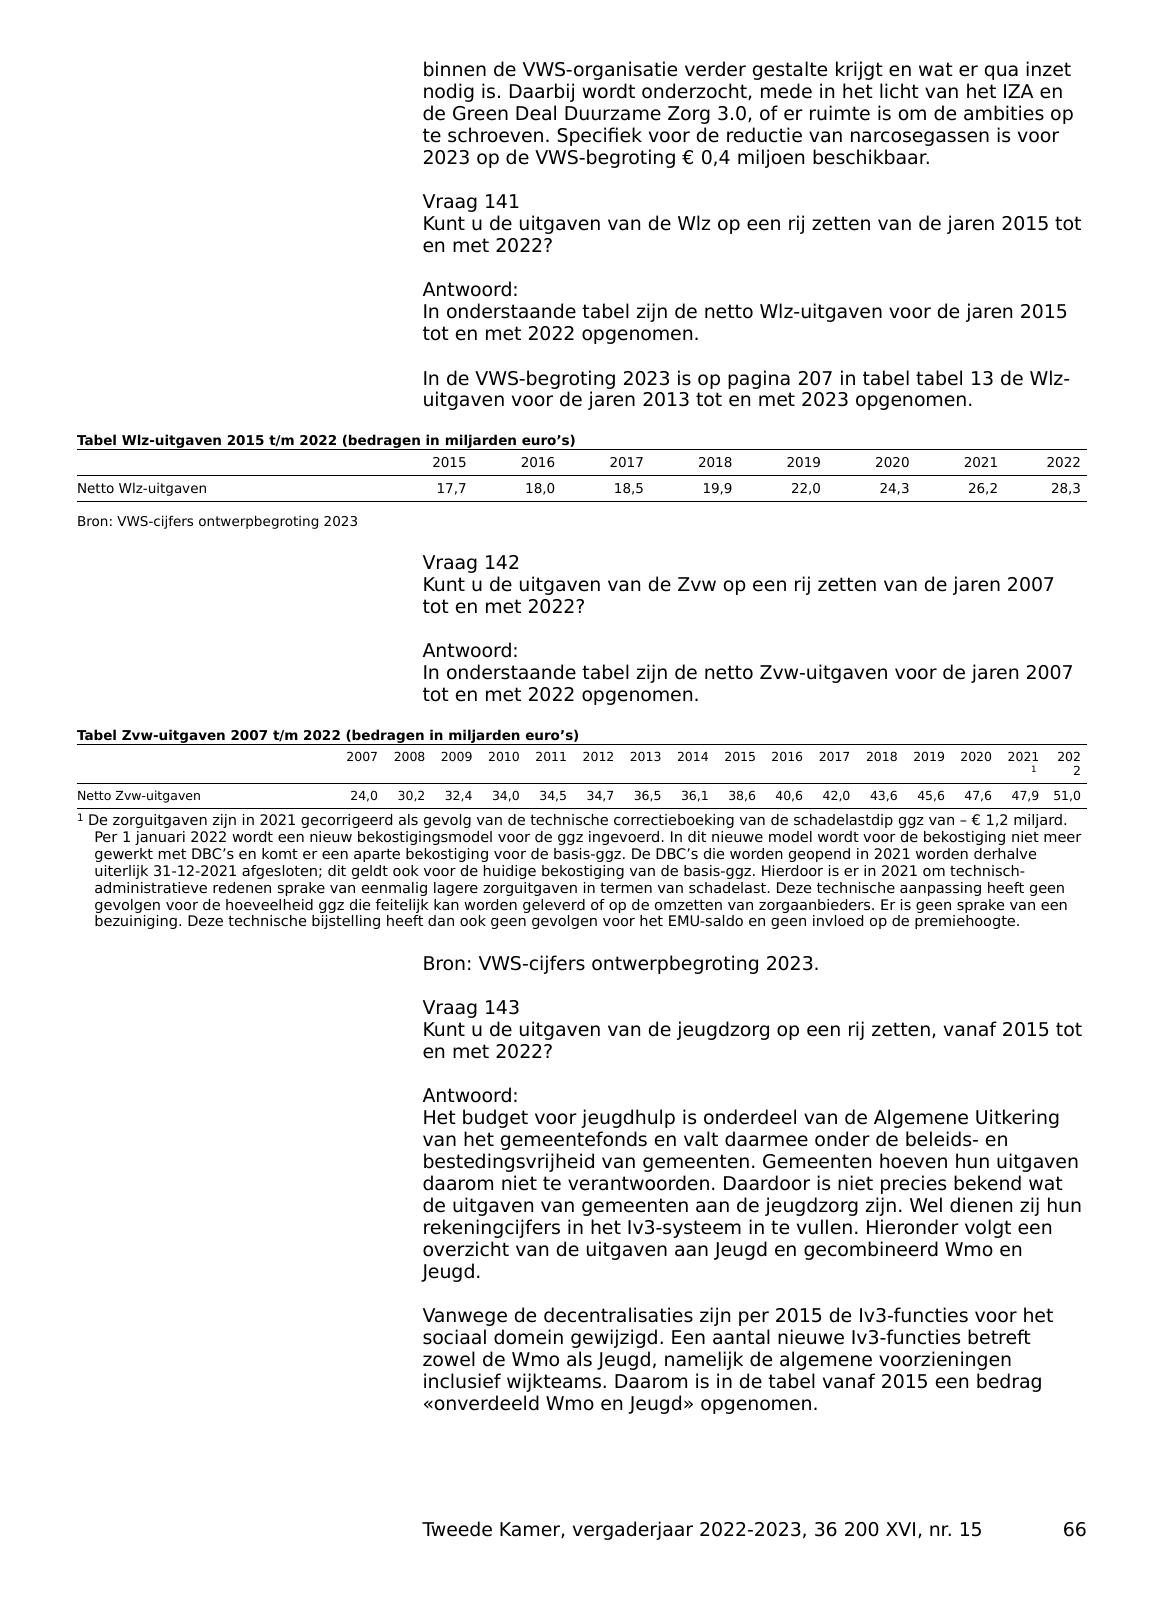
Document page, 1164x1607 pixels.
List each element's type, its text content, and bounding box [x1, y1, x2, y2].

table_cell 2019 [903, 745, 951, 783]
table_header Tabel Wlz-uitgaven 2015 t/m 2022 (bedragen in miljarden euro’s) [77, 433, 1087, 449]
table_cell 22,0 [738, 476, 827, 501]
table_cell 17,7 [384, 476, 472, 501]
table_cell 2017 [809, 745, 856, 783]
table_cell 18,0 [473, 476, 561, 501]
table_cell 36,1 [667, 784, 714, 808]
table_cell 2022 [1004, 450, 1087, 475]
table_cell 2013 [620, 745, 667, 783]
table_cell 43,6 [856, 784, 903, 808]
table_cell 2014 [667, 745, 714, 783]
text Kunt u de uitgaven van de Zvw op een rij zetten van de jaren 2007 tot en met 2022? [422, 574, 1087, 618]
table_cell 2007 [337, 745, 384, 783]
table_cell 42,0 [809, 784, 856, 808]
table_cell 2018 [856, 745, 903, 783]
table_cell 2022 [1045, 745, 1087, 783]
table_cell 51,0 [1045, 784, 1087, 808]
table_cell 34,7 [573, 784, 620, 808]
text Kunt u de uitgaven van de Wlz op een rij zetten van de jaren 2015 tot en met 2022? [422, 213, 1087, 257]
table_cell 30,2 [384, 784, 431, 808]
table_cell 32,4 [431, 784, 478, 808]
table_cell 2018 [650, 450, 738, 475]
table_cell 2016 [762, 745, 809, 783]
text Vanwege de decentralisaties zijn per 2015 de Iv3-functies voor het sociaal domein gewijzigd. Een aantal nieuwe Iv3-functies betreft zowel de Wmo als Jeugd, namelijk de algemene voorzieningen inclusief wijkteams. Daarom is in de tabel vanaf 2015 een bedrag «onverdeeld Wmo en Jeugd» opgenomen. [422, 1305, 1087, 1415]
text Antwoord: [422, 640, 1087, 662]
table_cell 2008 [384, 745, 431, 783]
table_cell 45,6 [903, 784, 951, 808]
table_cell 2016 [473, 450, 561, 475]
text Vraag 143 [422, 997, 1087, 1019]
table_cell 47,9 [998, 784, 1045, 808]
text In onderstaande tabel zijn de netto Wlz-uitgaven voor de jaren 2015 tot en met 2022 opgenomen. [422, 301, 1087, 345]
text Het budget voor jeugdhulp is onderdeel van de Algemene Uitkering van het gemeentefonds en valt daarmee onder de beleids- en bestedingsvrijheid van gemeenten. Gemeenten hoeven hun uitgaven daarom niet te verantwoorden. Daardoor is niet precies bekend wat de uitgaven van gemeenten aan de jeugdzorg zijn. Wel dienen zij hun rekeningcijfers in het Iv3-systeem in te vullen. Hieronder volgt een overzicht van de uitgaven aan Jeugd en gecombineerd Wmo en Jeugd. [422, 1107, 1087, 1283]
table_cell 2010 [478, 745, 526, 783]
table_cell 47,6 [951, 784, 998, 808]
table_cell 28,3 [1004, 476, 1087, 501]
table_cell 20211 [998, 745, 1045, 783]
table_cell 18,5 [561, 476, 649, 501]
table_cell 24,3 [827, 476, 915, 501]
table_cell 34,5 [526, 784, 573, 808]
text Antwoord: [422, 279, 1087, 301]
table_cell Bron: VWS-cijfers ontwerpbegroting 2023 [77, 502, 1087, 530]
table_cell 2011 [526, 745, 573, 783]
text binnen de VWS-organisatie verder gestalte krijgt en wat er qua inzet nodig is. Daarbij wordt onderzocht, mede in het licht van het IZA en de Green Deal Duurzame Zorg 3.0, of er ruimte is om de ambities op te schroeven. Specifiek voor de reductie van narcosegassen is voor 2023 op de VWS-begroting € 0,4 miljoen beschikbaar. [422, 59, 1087, 169]
table_cell 2015 [714, 745, 762, 783]
table_cell 2019 [738, 450, 827, 475]
table_cell 36,5 [620, 784, 667, 808]
table_cell Netto Wlz-uitgaven [77, 476, 384, 501]
table_cell 1 De zorguitgaven zijn in 2021 gecorrigeerd als gevolg van de technische correctieboeking van de schadelastdip ggz van – € 1,2 miljard. Per 1 januari 2022 wordt een nieuw bekostigingsmodel voor de ggz ingevoerd. In dit nieuwe model wordt voor de bekostiging niet meer gewerkt met DBC’s en komt er een aparte bekostiging voor de basis-ggz. De DBC’s die worden geopend in 2021 worden derhalve uiterlijk 31-12-2021 afgesloten; dit geldt ook voor de huidige bekostiging van de basis-ggz. Hierdoor is er in 2021 om technisch-administratieve redenen sprake van eenmalig lagere zorguitgaven in termen van schadelast. Deze technische aanpassing heeft geen gevolgen voor de hoeveelheid ggz die feitelijk kan worden geleverd of op de omzetten van zorgaanbieders. Er is geen sprake van een bezuiniging. Deze technische bijstelling heeft dan ook geen gevolgen voor het EMU-saldo en geen invloed op de premiehoogte. [77, 809, 1087, 930]
table_cell 2020 [951, 745, 998, 783]
text Vraag 142 [422, 552, 1087, 574]
table_cell 24,0 [337, 784, 384, 808]
table_cell 38,6 [714, 784, 762, 808]
table_cell 26,2 [915, 476, 1004, 501]
table_cell 40,6 [762, 784, 809, 808]
text In onderstaande tabel zijn de netto Zvw-uitgaven voor de jaren 2007 tot en met 2022 opgenomen. [422, 662, 1087, 706]
text Bron: VWS-cijfers ontwerpbegroting 2023. [422, 952, 1087, 974]
table_cell 2012 [573, 745, 620, 783]
table_cell 19,9 [650, 476, 738, 501]
text Vraag 141 [422, 191, 1087, 213]
table_cell 2021 [915, 450, 1004, 475]
text In de VWS-begroting 2023 is op pagina 207 in tabel tabel 13 de Wlz-uitgaven voor de jaren 2013 tot en met 2023 opgenomen. [422, 367, 1087, 411]
table_cell 2009 [431, 745, 478, 783]
table_cell 2015 [384, 450, 472, 475]
table_cell 34,0 [478, 784, 526, 808]
table_cell 2020 [827, 450, 915, 475]
table_cell [77, 450, 384, 475]
table_cell 2017 [561, 450, 649, 475]
table_cell Netto Zvw-uitgaven [77, 784, 337, 808]
table_cell [77, 745, 337, 783]
table_header Tabel Zvw-uitgaven 2007 t/m 2022 (bedragen in miljarden euro’s) [77, 728, 1087, 744]
text Antwoord: [422, 1085, 1087, 1107]
text Kunt u de uitgaven van de jeugdzorg op een rij zetten, vanaf 2015 tot en met 2022? [422, 1019, 1087, 1063]
